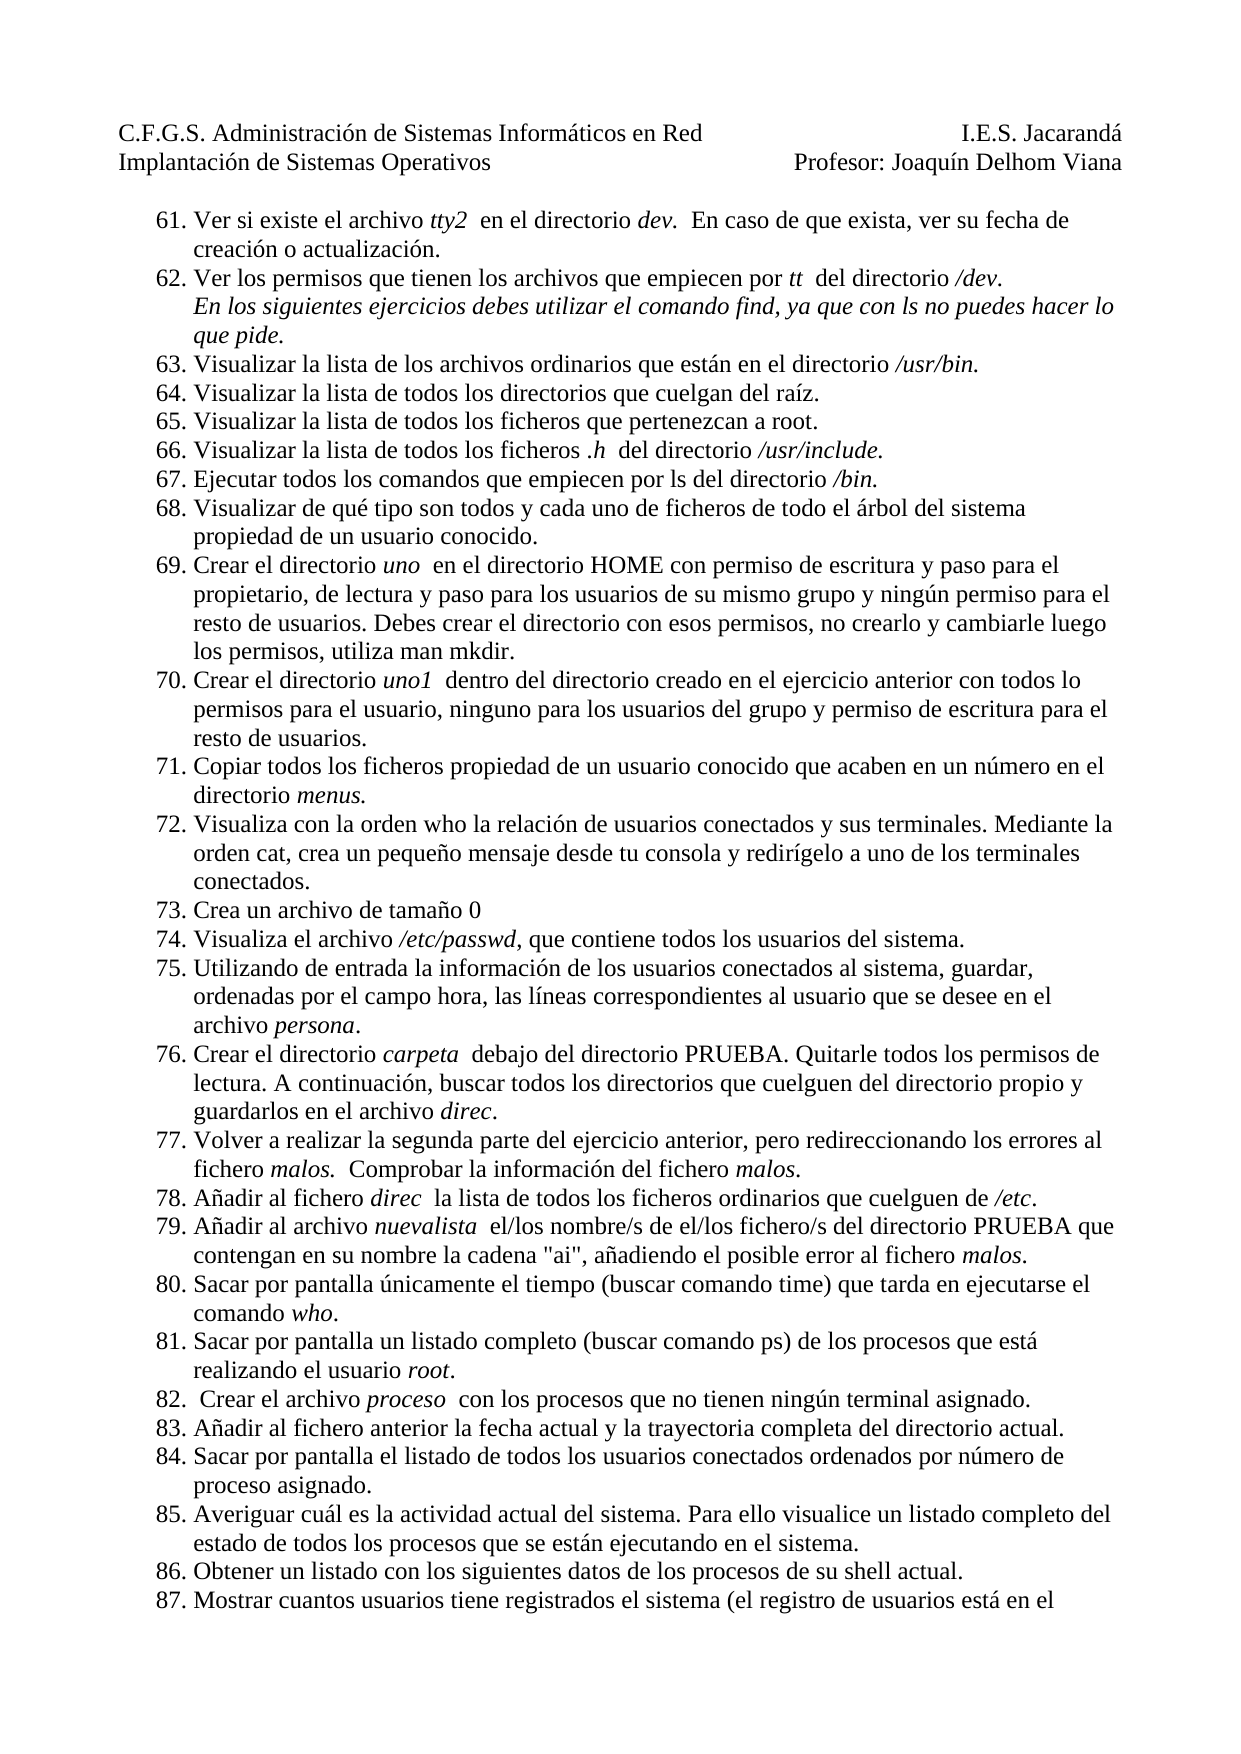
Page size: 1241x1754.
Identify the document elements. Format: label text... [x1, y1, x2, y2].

list Ver si existe el archivo tty2 en el directorio dev. En caso de que exista, ver su fecha de creación o actualización. [156, 205, 1122, 263]
list Añadir al fichero anterior la fecha actual y la trayectoria completa del directorio actual. [156, 1413, 1122, 1441]
list Crear el directorio uno1 dentro del directorio creado en el ejercicio anterior con todos lo permisos para el usuario, ninguno para los usuarios del grupo y permiso de escritura para el resto de usuarios. [156, 665, 1122, 751]
list Averiguar cuál es la actividad actual del sistema. Para ello visualice un listado completo del estado de todos los procesos que se están ejecutando en el sistema. [156, 1499, 1122, 1556]
list Ejecutar todos los comandos que empiecen por ls del directorio /bin. [156, 464, 1122, 493]
list Visualizar la lista de todos los ficheros que pertenezcan a root. [156, 406, 1122, 435]
list Mostrar cuantos usuarios tiene registrados el sistema (el registro de usuarios está en el [156, 1585, 1122, 1614]
list Copiar todos los ficheros propiedad de un usuario conocido que acaben en un número en el directorio menus. [156, 751, 1122, 809]
list Visualizar la lista de todos los directorios que cuelgan del raíz. [156, 378, 1122, 406]
list En los siguientes ejercicios debes utilizar el comando find, ya que con ls no puedes hacer lo que pide. [156, 291, 1122, 349]
list Añadir al archivo nuevalista el/los nombre/s de el/los fichero/s del directorio PRUEBA que contengan en su nombre la cadena "ai", añadiendo el posible error al fichero malos. [156, 1211, 1122, 1269]
list Visualiza con la orden who la relación de usuarios conectados y sus terminales. Mediante la orden cat, crea un pequeño mensaje desde tu consola y redirígelo a uno de los terminales conectados. [156, 809, 1122, 895]
list Añadir al fichero direc la lista de todos los ficheros ordinarios que cuelguen de /etc. [156, 1183, 1122, 1211]
list Crea un archivo de tamaño 0 [156, 895, 1122, 924]
list Sacar por pantalla un listado completo (buscar comando ps) de los procesos que está realizando el usuario root. [156, 1326, 1122, 1384]
list Visualizar la lista de todos los ficheros .h del directorio /usr/include. [156, 435, 1122, 464]
list Ver los permisos que tienen los archivos que empiecen por tt del directorio /dev. [156, 263, 1122, 291]
list Visualizar la lista de los archivos ordinarios que están en el directorio /usr/bin. [156, 349, 1122, 378]
list Visualizar de qué tipo son todos y cada uno de ficheros de todo el árbol del sistema propiedad de un usuario conocido. [156, 493, 1122, 550]
list Obtener un listado con los siguientes datos de los procesos de su shell actual. [156, 1556, 1122, 1585]
list Sacar por pantalla únicamente el tiempo (buscar comando time) que tarda en ejecutarse el comando who. [156, 1269, 1122, 1326]
list Utilizando de entrada la información de los usuarios conectados al sistema, guardar, ordenadas por el campo hora, las líneas correspondientes al usuario que se desee en el archivo persona. [156, 953, 1122, 1039]
list Crear el archivo proceso con los procesos que no tienen ningún terminal asignado. [156, 1384, 1122, 1413]
list Crear el directorio uno en el directorio HOME con permiso de escritura y paso para el propietario, de lectura y paso para los usuarios de su mismo grupo y ningún permiso para el resto de usuarios. Debes crear el directorio con esos permisos, no crearlo y cambiarle luego los permisos, utiliza man mkdir. [156, 550, 1122, 665]
list Visualiza el archivo /etc/passwd, que contiene todos los usuarios del sistema. [156, 924, 1122, 953]
list Sacar por pantalla el listado de todos los usuarios conectados ordenados por número de proceso asignado. [156, 1441, 1122, 1499]
list Crear el directorio carpeta debajo del directorio PRUEBA. Quitarle todos los permisos de lectura. A continuación, buscar todos los directorios que cuelguen del directorio propio y guardarlos en el archivo direc. [156, 1039, 1122, 1125]
list Volver a realizar la segunda parte del ejercicio anterior, pero redireccionando los errores al fichero malos. Comprobar la información del fichero malos. [156, 1125, 1122, 1183]
